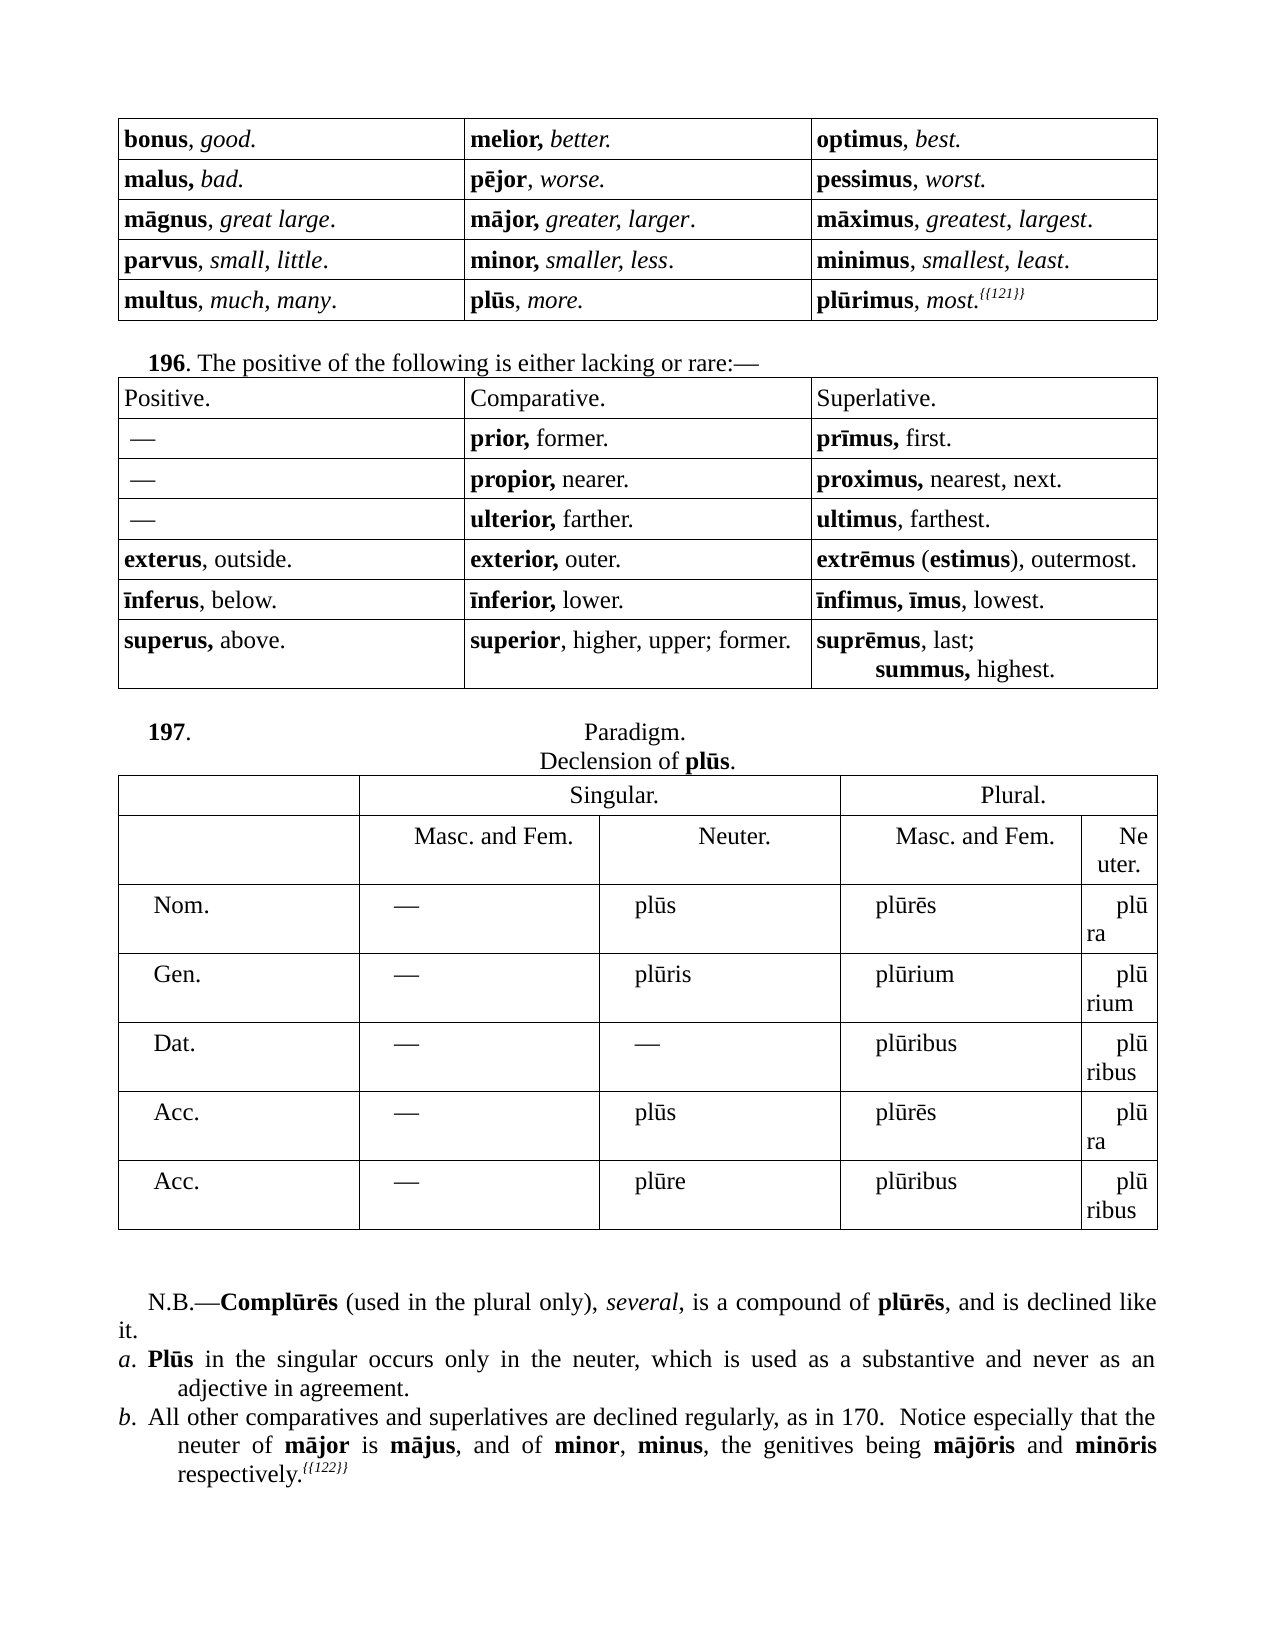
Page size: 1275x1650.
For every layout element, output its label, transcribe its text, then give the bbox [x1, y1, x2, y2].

table_cell Acc. [119, 1092, 359, 1160]
table_cell plūs [600, 1092, 840, 1160]
table_header [119, 776, 359, 815]
table_header Superlative. [812, 378, 1157, 418]
table_cell propior, nearer. [465, 459, 811, 498]
table_cell pējor, worse. [465, 160, 811, 199]
table_cell īnferus, below. [119, 580, 464, 619]
table_cell plūra [1082, 1092, 1157, 1160]
text 197. Paradigm. [118, 717, 1157, 746]
table_cell plūra [1082, 885, 1157, 953]
table_cell īnfimus, īmus, lowest. [812, 580, 1157, 619]
table_cell — [119, 499, 464, 538]
table_cell māximus, greatest, largest. [812, 200, 1157, 239]
table_cell plūribus [1082, 1161, 1157, 1229]
table_cell melior, better. [465, 119, 811, 158]
text a. Plūs in the singular occurs only in the neuter, which is used as a substantive and never as an adjective in agreement. [118, 1344, 1157, 1402]
table_cell Dat. [119, 1023, 359, 1091]
table_cell superus, above. [119, 620, 464, 688]
text b. All other comparatives and superlatives are declined regularly, as in 170. Notice especially that the neuter of mājor is mājus, and of minor, minus, the genitives being mājōris and minōris respectively.{{122}} [118, 1402, 1157, 1488]
table_cell plūrium [841, 954, 1081, 1022]
table_cell extrēmus (estimus), outermost. [812, 540, 1157, 579]
table_cell plūribus [841, 1023, 1081, 1091]
table_cell — [360, 1161, 599, 1229]
table_header Positive. [119, 378, 464, 418]
table_cell prīmus, first. [812, 419, 1157, 458]
table_cell Masc. and Fem. [360, 816, 599, 884]
text 196. The positive of the following is either lacking or rare:— [118, 348, 1157, 377]
table_cell — [119, 459, 464, 498]
table_cell [119, 816, 359, 884]
table_cell pessimus, worst. [812, 160, 1157, 199]
table_cell — [600, 1023, 840, 1091]
table_cell proximus, nearest, next. [812, 459, 1157, 498]
table_cell suprēmus, last; summus, highest. [812, 620, 1157, 688]
table_cell — [360, 885, 599, 953]
table_cell minimus, smallest, least. [812, 240, 1157, 279]
table_cell ulterior, farther. [465, 499, 811, 538]
table_cell parvus, small, little. [119, 240, 464, 279]
table_cell plūs, more. [465, 280, 811, 320]
table_cell Nom. [119, 885, 359, 953]
table_cell plūrēs [841, 885, 1081, 953]
table_cell prior, former. [465, 419, 811, 458]
table_header Plural. [841, 776, 1157, 815]
table_cell Masc. and Fem. [841, 816, 1081, 884]
table_cell multus, much, many. [119, 280, 464, 320]
table_cell plūrēs [841, 1092, 1081, 1160]
table_cell — [119, 419, 464, 458]
table_header Singular. [360, 776, 840, 815]
table_cell plūre [600, 1161, 840, 1229]
table_cell Gen. [119, 954, 359, 1022]
table_cell — [360, 1092, 599, 1160]
text Declension of plūs. [118, 746, 1157, 774]
table_cell Neuter. [1082, 816, 1157, 884]
table_cell Neuter. [600, 816, 840, 884]
table_cell exterus, outside. [119, 540, 464, 579]
table_cell exterior, outer. [465, 540, 811, 579]
text N.B.—Complūrēs (used in the plural only), several, is a compound of plūrēs, and is declined like it. [118, 1287, 1157, 1344]
table_cell ultimus, farthest. [812, 499, 1157, 538]
table_cell plūrium [1082, 954, 1157, 1022]
table_cell — [360, 1023, 599, 1091]
table_header Comparative. [465, 378, 811, 418]
table_cell — [360, 954, 599, 1022]
table_cell minor, smaller, less. [465, 240, 811, 279]
table_cell īnferior, lower. [465, 580, 811, 619]
table_cell plūrimus, most.{{121}} [812, 280, 1157, 320]
table_cell bonus, good. [119, 119, 464, 158]
table_cell optimus, best. [812, 119, 1157, 158]
table_cell plūribus [1082, 1023, 1157, 1091]
table_cell plūris [600, 954, 840, 1022]
table_cell Acc. [119, 1161, 359, 1229]
table_cell malus, bad. [119, 160, 464, 199]
table_cell mājor, greater, larger. [465, 200, 811, 239]
table_cell plūribus [841, 1161, 1081, 1229]
table_cell māgnus, great large. [119, 200, 464, 239]
table_cell plūs [600, 885, 840, 953]
table_cell superior, higher, upper; former. [465, 620, 811, 688]
